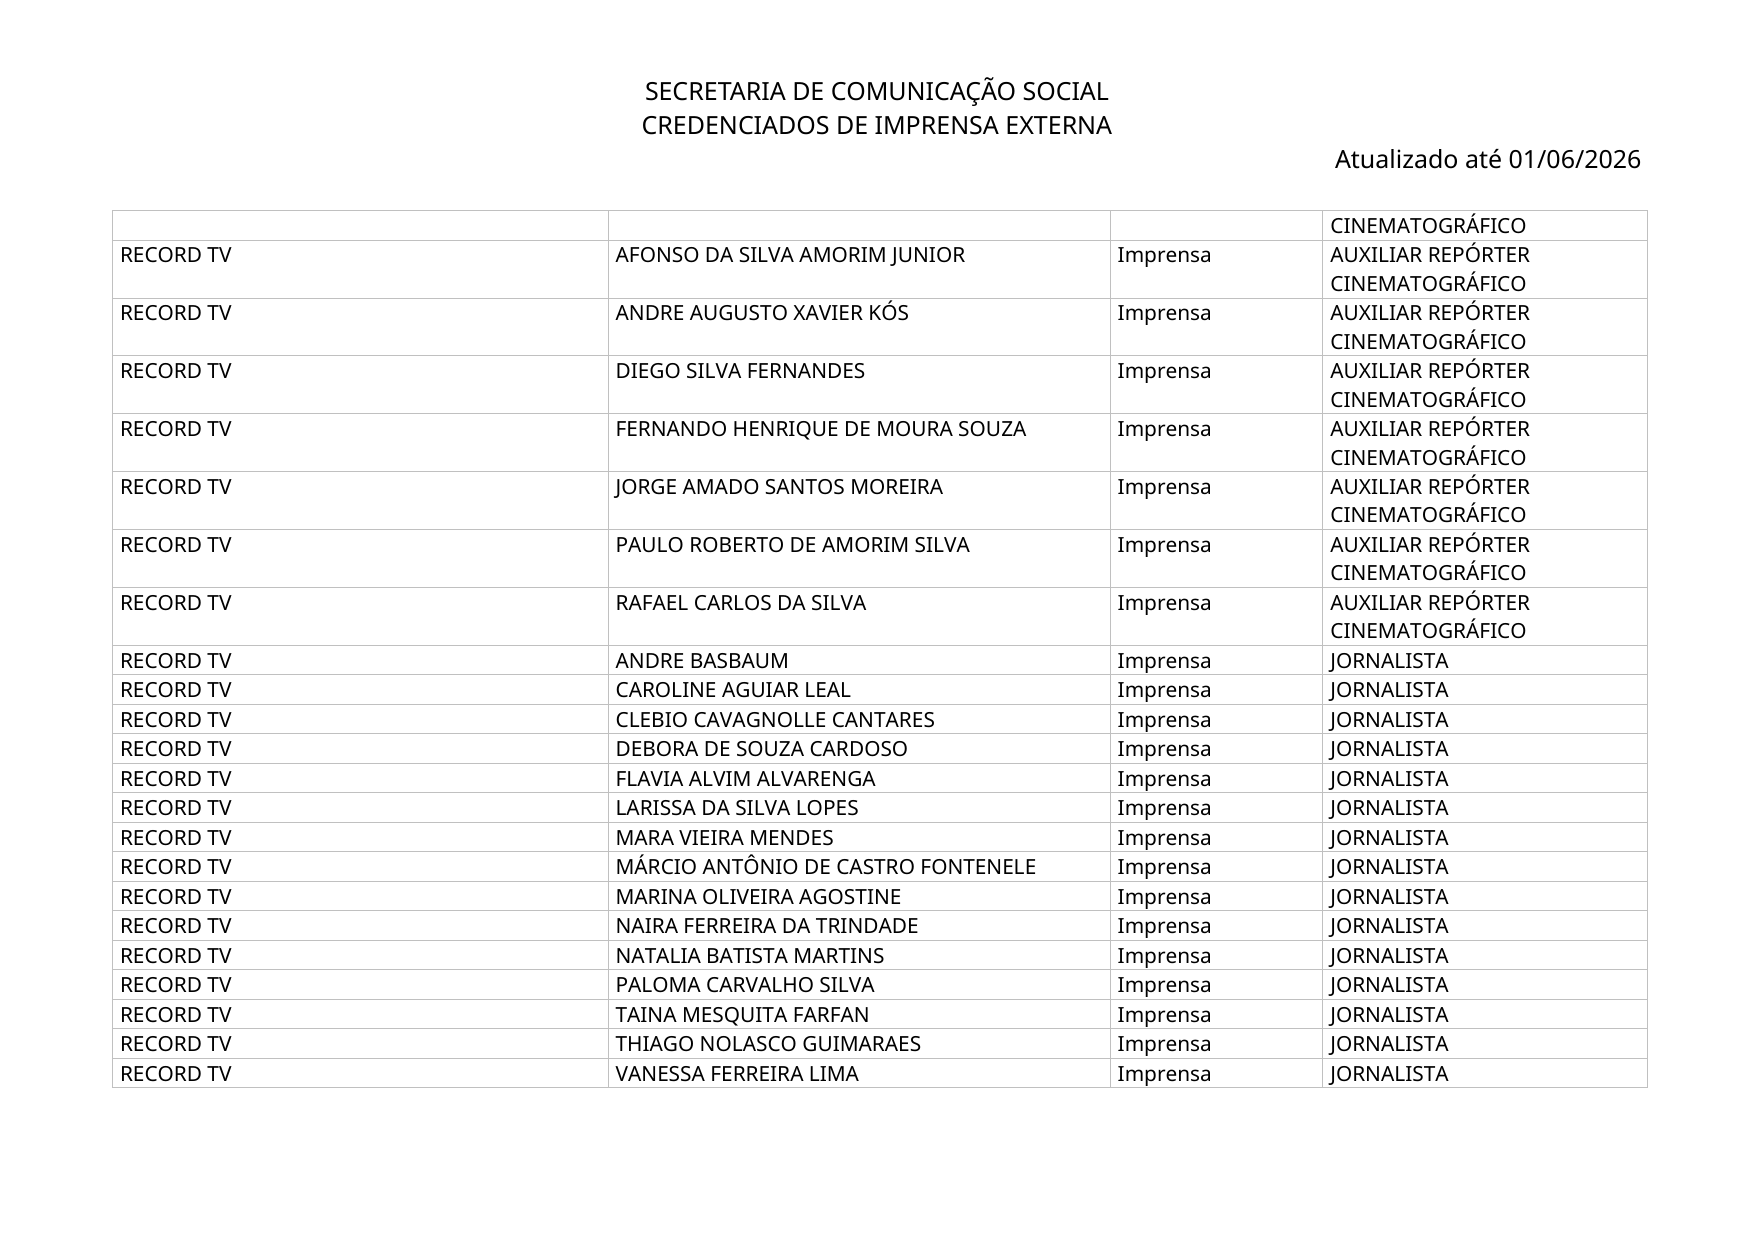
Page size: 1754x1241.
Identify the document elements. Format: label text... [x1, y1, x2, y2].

table_cell Imprensa [1111, 970, 1322, 999]
table_cell Imprensa [1111, 705, 1322, 733]
table_cell PAULO ROBERTO DE AMORIM SILVA [609, 530, 1110, 587]
table_cell RECORD TV [113, 734, 608, 763]
table_cell Imprensa [1111, 646, 1322, 674]
table_cell NATALIA BATISTA MARTINS [609, 941, 1110, 969]
table_cell Imprensa [1111, 764, 1322, 792]
table_cell CAROLINE AGUIAR LEAL [609, 675, 1110, 704]
table_cell AUXILIAR REPÓRTER CINEMATOGRÁFICO [1323, 588, 1647, 645]
table_cell RECORD TV [113, 299, 608, 355]
table_cell JORNALISTA [1323, 1059, 1647, 1087]
table_cell DEBORA DE SOUZA CARDOSO [609, 734, 1110, 763]
table_cell AUXILIAR REPÓRTER CINEMATOGRÁFICO [1323, 299, 1647, 355]
table_cell FERNANDO HENRIQUE DE MOURA SOUZA [609, 414, 1110, 471]
table_cell RECORD TV [113, 764, 608, 792]
table_cell JORNALISTA [1323, 1029, 1647, 1058]
table_cell JORNALISTA [1323, 970, 1647, 999]
table_cell JORNALISTA [1323, 734, 1647, 763]
table_cell Imprensa [1111, 793, 1322, 822]
table_cell MARA VIEIRA MENDES [609, 823, 1110, 851]
table_cell RECORD TV [113, 472, 608, 529]
table_cell ANDRE BASBAUM [609, 646, 1110, 674]
table_cell Imprensa [1111, 1000, 1322, 1028]
table_cell Imprensa [1111, 472, 1322, 529]
table_cell FLAVIA ALVIM ALVARENGA [609, 764, 1110, 792]
table_cell Imprensa [1111, 823, 1322, 851]
table_cell Imprensa [1111, 852, 1322, 881]
table_cell [113, 211, 608, 239]
table_cell RECORD TV [113, 1000, 608, 1028]
table_cell JORNALISTA [1323, 941, 1647, 969]
table_cell THIAGO NOLASCO GUIMARAES [609, 1029, 1110, 1058]
table_cell AUXILIAR REPÓRTER CINEMATOGRÁFICO [1323, 414, 1647, 471]
table_cell Imprensa [1111, 882, 1322, 910]
table_cell RECORD TV [113, 241, 608, 297]
table_cell Imprensa [1111, 734, 1322, 763]
table_cell JORGE AMADO SANTOS MOREIRA [609, 472, 1110, 529]
table_cell Imprensa [1111, 1059, 1322, 1087]
table_cell RECORD TV [113, 588, 608, 645]
table_cell JORNALISTA [1323, 823, 1647, 851]
table_cell Imprensa [1111, 675, 1322, 704]
table_cell JORNALISTA [1323, 1000, 1647, 1028]
table_cell JORNALISTA [1323, 882, 1647, 910]
table_cell RECORD TV [113, 970, 608, 999]
table_cell RECORD TV [113, 646, 608, 674]
table_cell MÁRCIO ANTÔNIO DE CASTRO FONTENELE [609, 852, 1110, 881]
table_cell RECORD TV [113, 356, 608, 413]
table_cell Imprensa [1111, 356, 1322, 413]
table_cell PALOMA CARVALHO SILVA [609, 970, 1110, 999]
table_cell CLEBIO CAVAGNOLLE CANTARES [609, 705, 1110, 733]
table_cell JORNALISTA [1323, 764, 1647, 792]
table_cell RECORD TV [113, 705, 608, 733]
table_cell DIEGO SILVA FERNANDES [609, 356, 1110, 413]
table_cell RECORD TV [113, 530, 608, 587]
table_cell Imprensa [1111, 941, 1322, 969]
table_cell [609, 211, 1110, 239]
table_cell JORNALISTA [1323, 793, 1647, 822]
table_cell RECORD TV [113, 414, 608, 471]
table_cell [1111, 211, 1322, 239]
table_cell AUXILIAR REPÓRTER CINEMATOGRÁFICO [1323, 356, 1647, 413]
table_cell AFONSO DA SILVA AMORIM JUNIOR [609, 241, 1110, 297]
table_cell RECORD TV [113, 941, 608, 969]
table_cell RECORD TV [113, 675, 608, 704]
table_cell Imprensa [1111, 299, 1322, 355]
table_cell AUXILIAR REPÓRTER CINEMATOGRÁFICO [1323, 472, 1647, 529]
table_cell LARISSA DA SILVA LOPES [609, 793, 1110, 822]
table_cell ANDRE AUGUSTO XAVIER KÓS [609, 299, 1110, 355]
table_cell RECORD TV [113, 793, 608, 822]
table_cell Imprensa [1111, 414, 1322, 471]
table_cell VANESSA FERREIRA LIMA [609, 1059, 1110, 1087]
table_cell Imprensa [1111, 911, 1322, 940]
table_cell AUXILIAR REPÓRTER CINEMATOGRÁFICO [1323, 530, 1647, 587]
table_cell Imprensa [1111, 1029, 1322, 1058]
table_cell JORNALISTA [1323, 646, 1647, 674]
table_cell Imprensa [1111, 588, 1322, 645]
table_cell RAFAEL CARLOS DA SILVA [609, 588, 1110, 645]
table_cell MARINA OLIVEIRA AGOSTINE [609, 882, 1110, 910]
table_cell RECORD TV [113, 852, 608, 881]
table_cell AUXILIAR REPÓRTER CINEMATOGRÁFICO [1323, 241, 1647, 297]
table_cell JORNALISTA [1323, 852, 1647, 881]
table_cell JORNALISTA [1323, 911, 1647, 940]
table_cell Imprensa [1111, 241, 1322, 297]
table_cell RECORD TV [113, 1059, 608, 1087]
table_cell JORNALISTA [1323, 705, 1647, 733]
table_cell TAINA MESQUITA FARFAN [609, 1000, 1110, 1028]
table_cell Imprensa [1111, 530, 1322, 587]
table_cell CINEMATOGRÁFICO [1323, 211, 1647, 239]
table_cell RECORD TV [113, 823, 608, 851]
table_cell NAIRA FERREIRA DA TRINDADE [609, 911, 1110, 940]
table_cell RECORD TV [113, 911, 608, 940]
table_cell RECORD TV [113, 1029, 608, 1058]
table_cell JORNALISTA [1323, 675, 1647, 704]
table_cell RECORD TV [113, 882, 608, 910]
